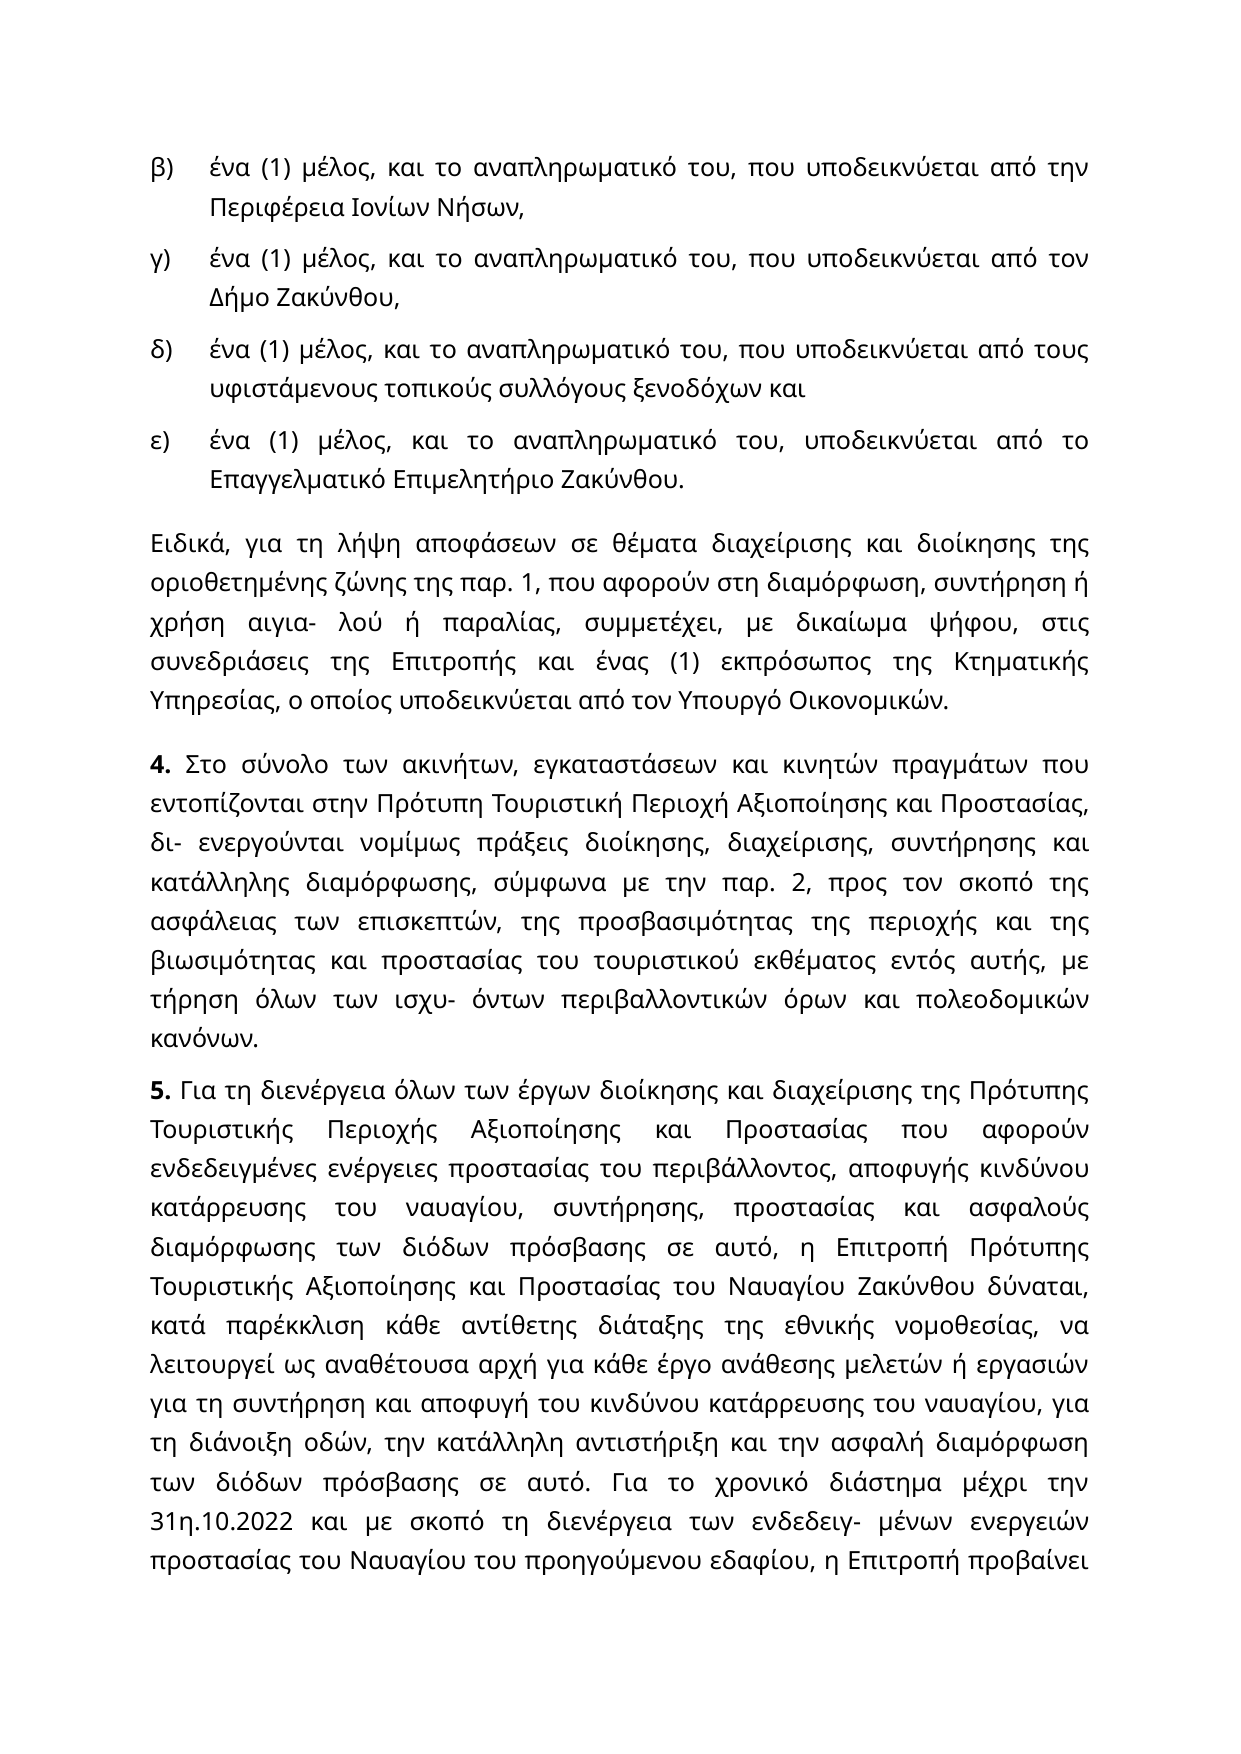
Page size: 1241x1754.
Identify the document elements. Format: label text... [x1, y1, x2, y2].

list ε) ένα (1) μέλος, και το αναπληρωματικό του, υποδεικνύεται από το Επαγγελματικό Επιμελητήριο Ζακύνθου. [150, 422, 1090, 496]
text Ειδικά, για τη λήψη αποφάσεων σε θέματα διαχείρισης και διοίκησης της οριοθετημένης ζώνης της παρ. 1, που αφορούν στη διαμόρφωση, συντήρηση ή χρήση αιγια- λού ή παραλίας, συμμετέχει, με δικαίωμα ψήφου, στις συνεδριάσεις της Επιτροπής και ένας (1) εκπρόσωπος της Κτηματικής Υπηρεσίας, ο οποίος υποδεικνύεται από τον Υπουργό Οικονομικών. [150, 526, 1090, 717]
text 5. Για τη διενέργεια όλων των έργων διοίκησης και διαχείρισης της Πρότυπης Τουριστικής Περιοχής Αξιοποίησης και Προστασίας που αφορούν ενδεδειγμένες ενέργειες προστασίας του περιβάλλοντος, αποφυγής κινδύνου κατάρρευσης του ναυαγίου, συντήρησης, προστασίας και ασφαλούς διαμόρφωσης των διόδων πρόσβασης σε αυτό, η Επιτροπή Πρότυπης Τουριστικής Αξιοποίησης και Προστασίας του Ναυαγίου Ζακύνθου δύναται, κατά παρέκκλιση κάθε αντίθετης διάταξης της εθνικής νομοθεσίας, να λειτουργεί ως αναθέτουσα αρχή για κάθε έργο ανάθεσης μελετών ή εργασιών για τη συντήρηση και αποφυγή του κινδύνου κατάρρευσης του ναυαγίου, για τη διάνοιξη οδών, την κατάλληλη αντιστήριξη και την ασφαλή διαμόρφωση των διόδων πρόσβασης σε αυτό. Για το χρονικό διάστημα μέχρι την 31η.10.2022 και με σκοπό τη διενέργεια των ενδεδειγ- μένων ενεργειών προστασίας του Ναυαγίου του προηγούμενου εδαφίου, η Επιτροπή προβαίνει [150, 1072, 1090, 1577]
list β) ένα (1) μέλος, και το αναπληρωματικό του, που υποδεικνύεται από την Περιφέρεια Ιονίων Νήσων, [150, 150, 1090, 223]
text 4. Στο σύνολο των ακινήτων, εγκαταστάσεων και κινητών πραγμάτων που εντοπίζονται στην Πρότυπη Τουριστική Περιοχή Αξιοποίησης και Προστασίας, δι- ενεργούνται νομίμως πράξεις διοίκησης, διαχείρισης, συντήρησης και κατάλληλης διαμόρφωσης, σύμφωνα με την παρ. 2, προς τον σκοπό της ασφάλειας των επισκεπτών, της προσβασιμότητας της περιοχής και της βιωσιμότητας και προστασίας του τουριστικού εκθέματος εντός αυτής, με τήρηση όλων των ισχυ- όντων περιβαλλοντικών όρων και πολεοδομικών κανόνων. [150, 747, 1090, 1055]
list δ) ένα (1) μέλος, και το αναπληρωματικό του, που υποδεικνύεται από τους υφιστάμενους τοπικούς συλλόγους ξενοδόχων και [150, 332, 1090, 405]
list γ) ένα (1) μέλος, και το αναπληρωματικό του, που υποδεικνύεται από τον Δήμο Ζακύνθου, [150, 241, 1090, 314]
